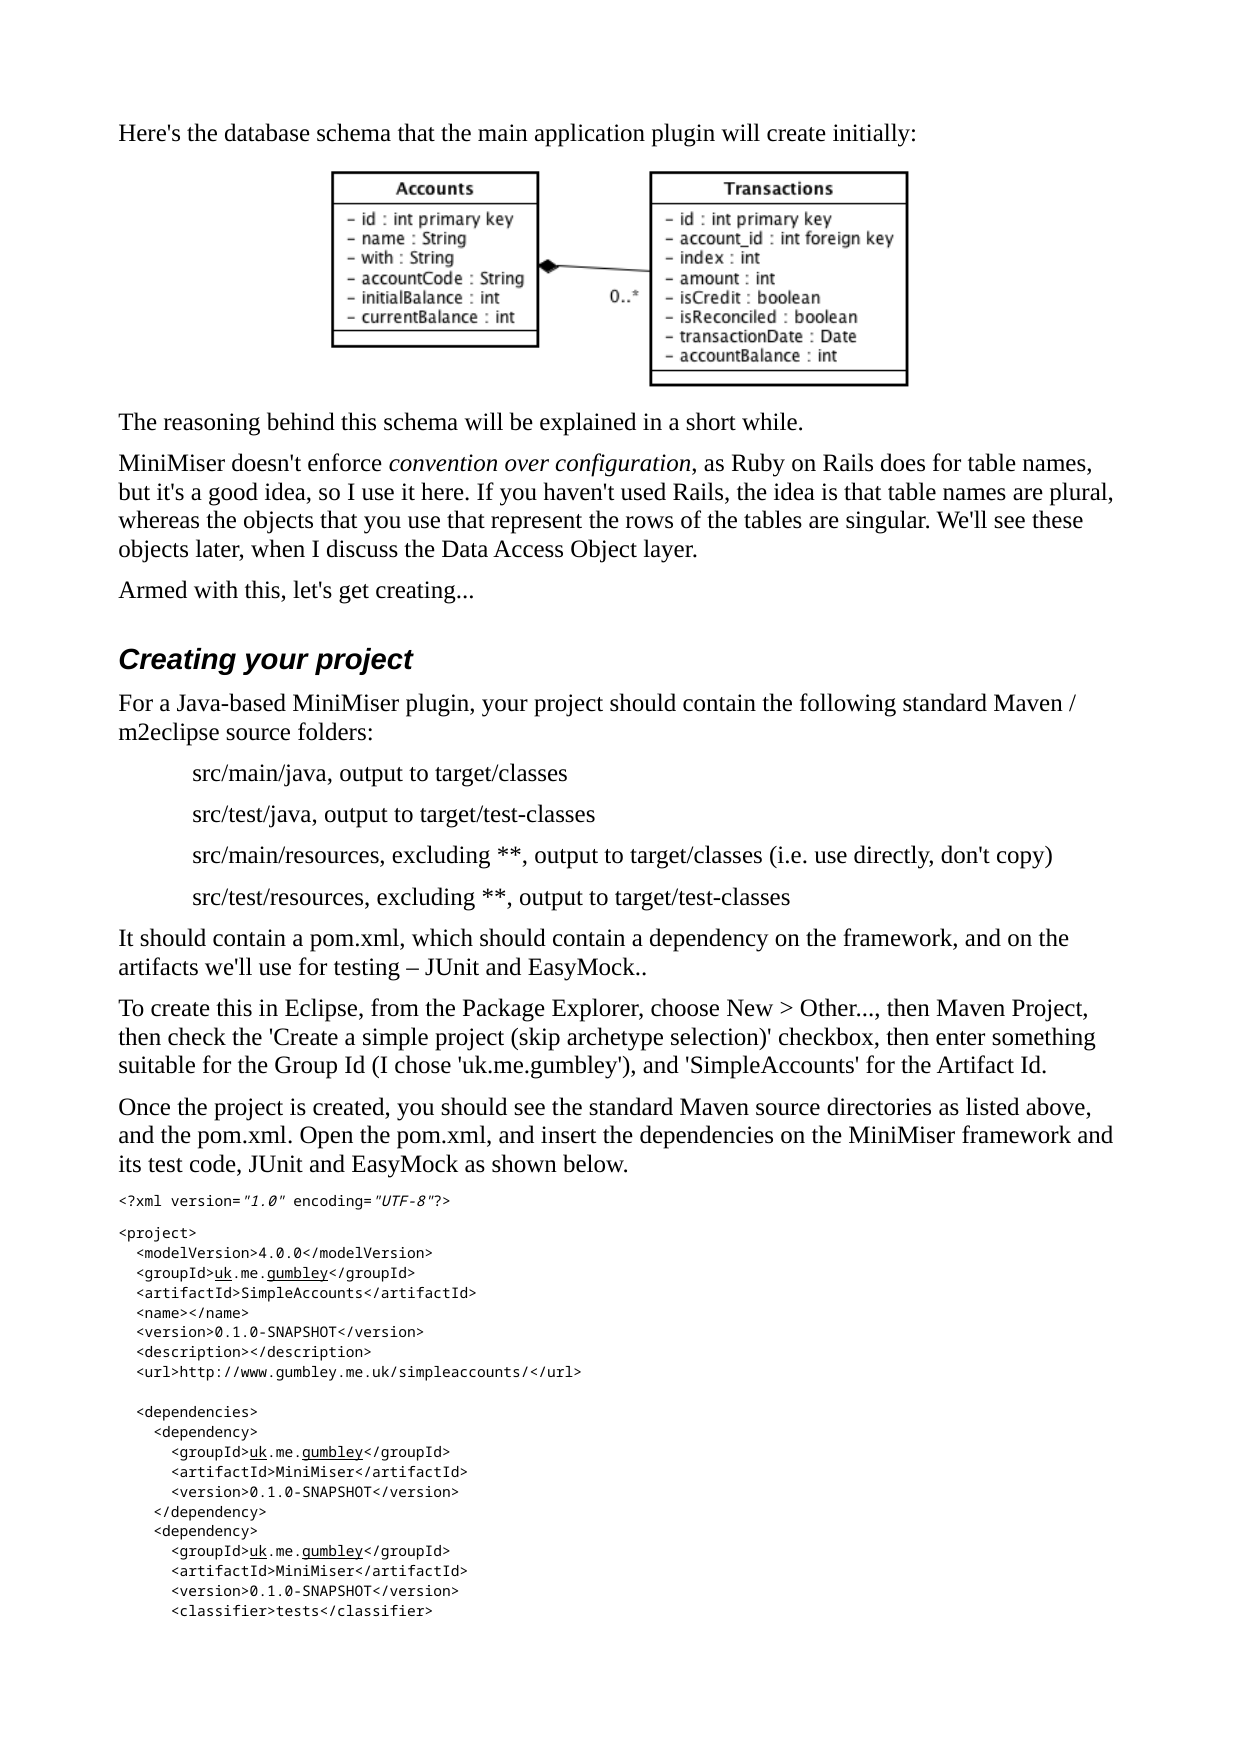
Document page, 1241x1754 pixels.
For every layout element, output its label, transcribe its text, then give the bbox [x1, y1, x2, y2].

text <modelVersion>4.0.0</modelVersion> [118, 1243, 1122, 1263]
text <name></name> [118, 1302, 1122, 1322]
text <artifactId>MiniMiser</artifactId> [118, 1462, 1122, 1481]
text <version>0.1.0-SNAPSHOT</version> [118, 1481, 1122, 1501]
text Once the project is created, you should see the standard Maven source directories as listed above, and the pom.xml. Open the pom.xml, and insert the dependencies on the MiniMiser framework and its test code, JUnit and EasyMock as shown below. [118, 1092, 1122, 1178]
subtitle Creating your project [118, 642, 1122, 675]
text <url>http://www.gumbley.me.uk/simpleaccounts/</url> [118, 1362, 1122, 1382]
text The reasoning behind this schema will be explained in a short while. [118, 407, 1122, 436]
text <artifactId>SimpleAccounts</artifactId> [118, 1282, 1122, 1302]
text <artifactId>MiniMiser</artifactId> [118, 1561, 1122, 1581]
text <groupId>uk.me.gumbley</groupId> [118, 1442, 1122, 1462]
text For a Java-based MiniMiser plugin, your project should contain the following standard Maven / m2eclipse source folders: [118, 688, 1122, 745]
text src/main/resources, excluding **, output to target/classes (i.e. use directly, don't copy) [192, 840, 1122, 869]
text <dependencies> [118, 1402, 1122, 1422]
text <description></description> [118, 1342, 1122, 1362]
text <classifier>tests</classifier> [118, 1601, 1122, 1621]
picture [319, 159, 921, 399]
text To create this in Eclipse, from the Package Explorer, choose New > Other..., then Maven Project, then check the 'Create a simple project (skip archetype selection)' checkbox, then enter something suitable for the Group Id (I chose 'uk.me.gumbley'), and 'SimpleAccounts' for the Artifact Id. [118, 993, 1122, 1079]
text <dependency> [118, 1422, 1122, 1442]
text <groupId>uk.me.gumbley</groupId> [118, 1263, 1122, 1282]
text <groupId>uk.me.gumbley</groupId> [118, 1541, 1122, 1561]
text Here's the database schema that the main application plugin will create initially: [118, 118, 1122, 147]
text MiniMiser doesn't enforce convention over configuration, as Ruby on Rails does for table names, but it's a good idea, so I use it here. If you haven't used Rails, the idea is that table names are plural, whereas the objects that you use that represent the rows of the tables are singular. We'll see these objects later, when I discuss the Data Access Object layer. [118, 448, 1122, 563]
text It should contain a pom.xml, which should contain a dependency on the framework, and on the artifacts we'll use for testing – JUnit and EasyMock.. [118, 923, 1122, 980]
text src/main/java, output to target/classes [192, 758, 1122, 787]
text src/test/java, output to target/test-classes [192, 799, 1122, 828]
text <version>0.1.0-SNAPSHOT</version> [118, 1322, 1122, 1342]
text Armed with this, let's get creating... [118, 576, 1122, 604]
text <project> [118, 1223, 1122, 1243]
text </dependency> [118, 1501, 1122, 1521]
text src/test/resources, excluding **, output to target/test-classes [192, 882, 1122, 910]
text <dependency> [118, 1521, 1122, 1541]
text <?xml version="1.0" encoding="UTF-8"?> [118, 1190, 1122, 1210]
text <version>0.1.0-SNAPSHOT</version> [118, 1581, 1122, 1601]
